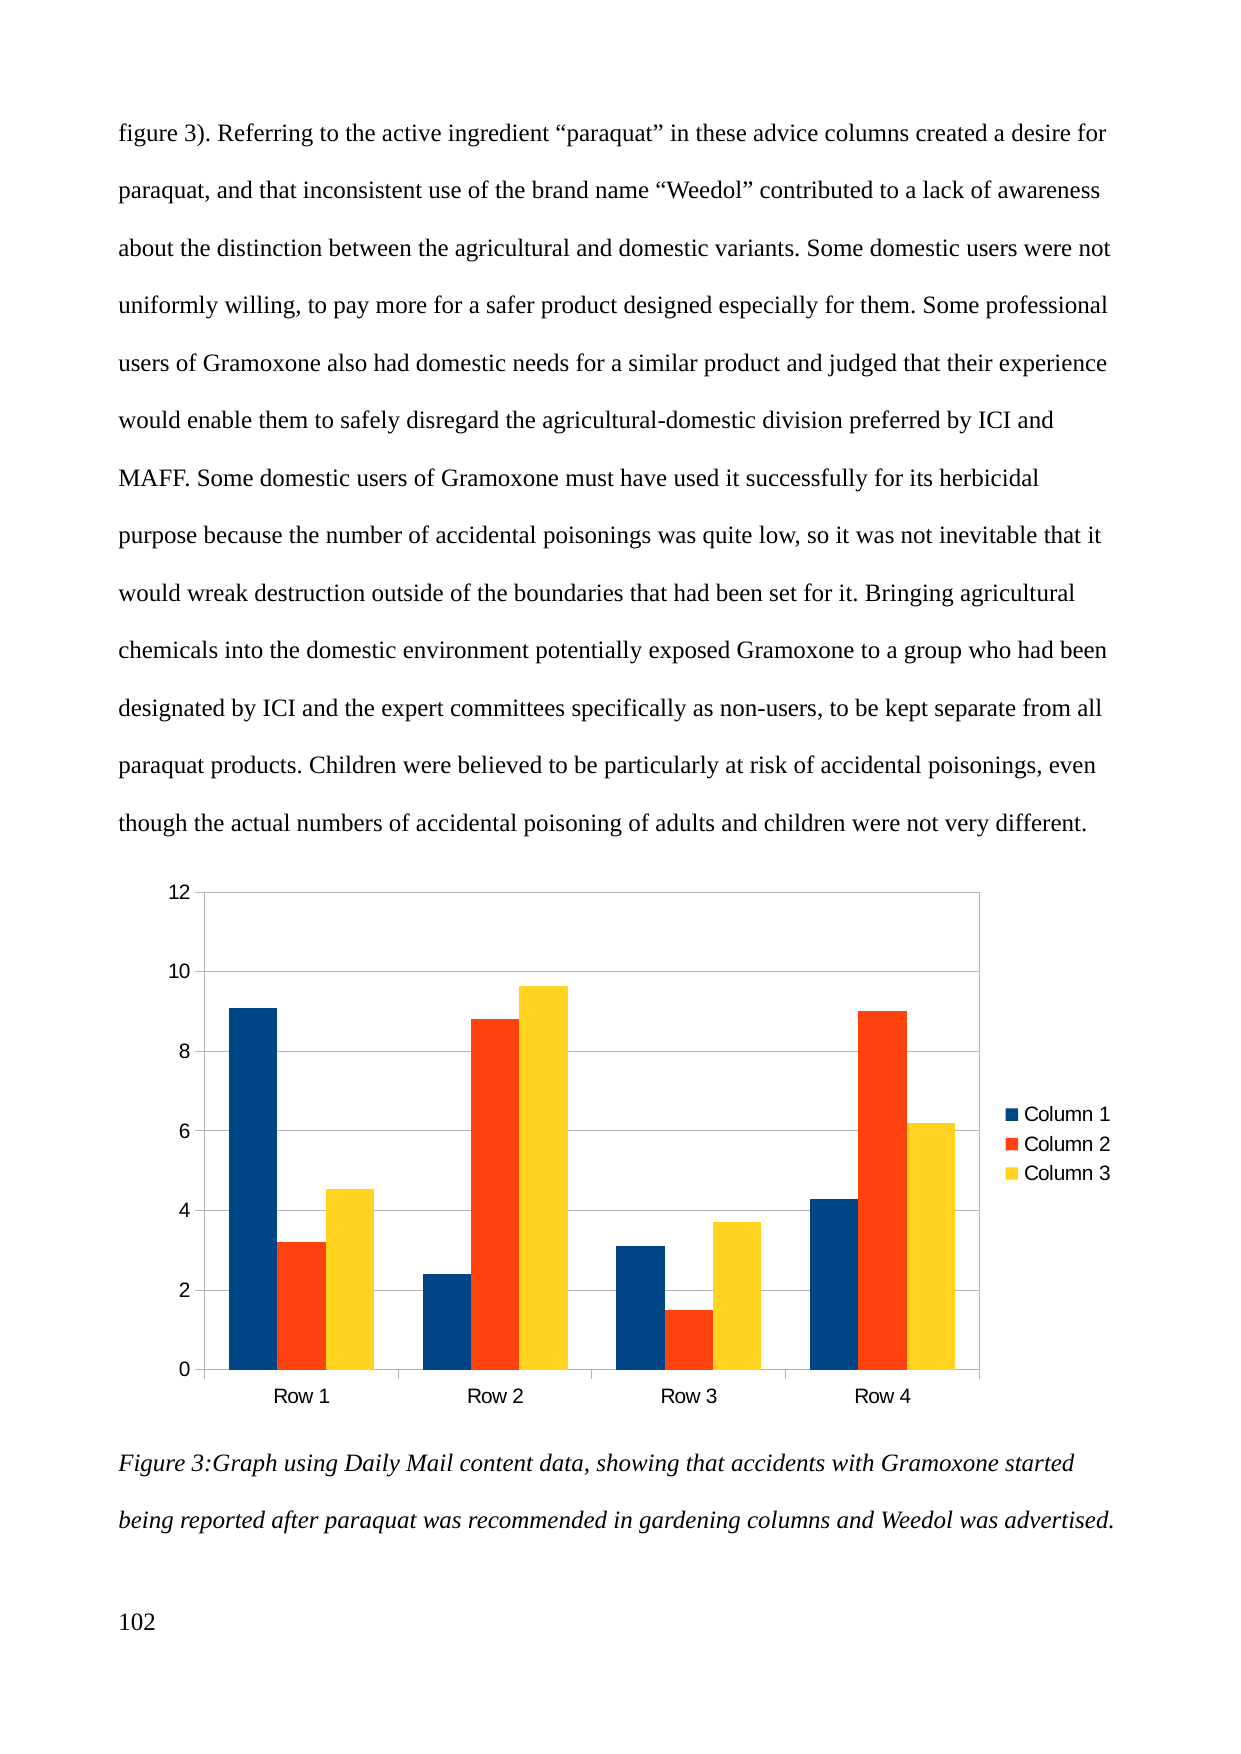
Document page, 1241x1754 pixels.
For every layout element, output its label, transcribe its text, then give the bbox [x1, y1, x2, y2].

text figure 3). Referring to the active ingredient “paraquat” in these advice columns created a desire for paraquat, and that inconsistent use of the brand name “Weedol” contributed to a lack of awareness about the distinction between the agricultural and domestic variants. Some domestic users were not uniformly willing, to pay more for a safer product designed especially for them. Some professional users of Gramoxone also had domestic needs for a similar product and judged that their experience would enable them to safely disregard the agricultural-domestic division preferred by ICI and MAFF. Some domestic users of Gramoxone must have used it successfully for its herbicidal purpose because the number of accidental poisonings was quite low, so it was not inevitable that it would wreak destruction outside of the boundaries that had been set for it. Bringing agricultural chemicals into the domestic environment potentially exposed Gramoxone to a group who had been designated by ICI and the expert committees specifically as non-users, to be kept separate from all paraquat products. Children were believed to be particularly at risk of accidental poisonings, even though the actual numbers of accidental poisoning of adults and children were not very different. [118, 118, 1122, 837]
text Figure 3:Graph using Daily Mail content data, showing that accidents with Gramoxone started being reported after paraquat was recommended in gardening columns and Weedol was advertised. [118, 1448, 1122, 1534]
